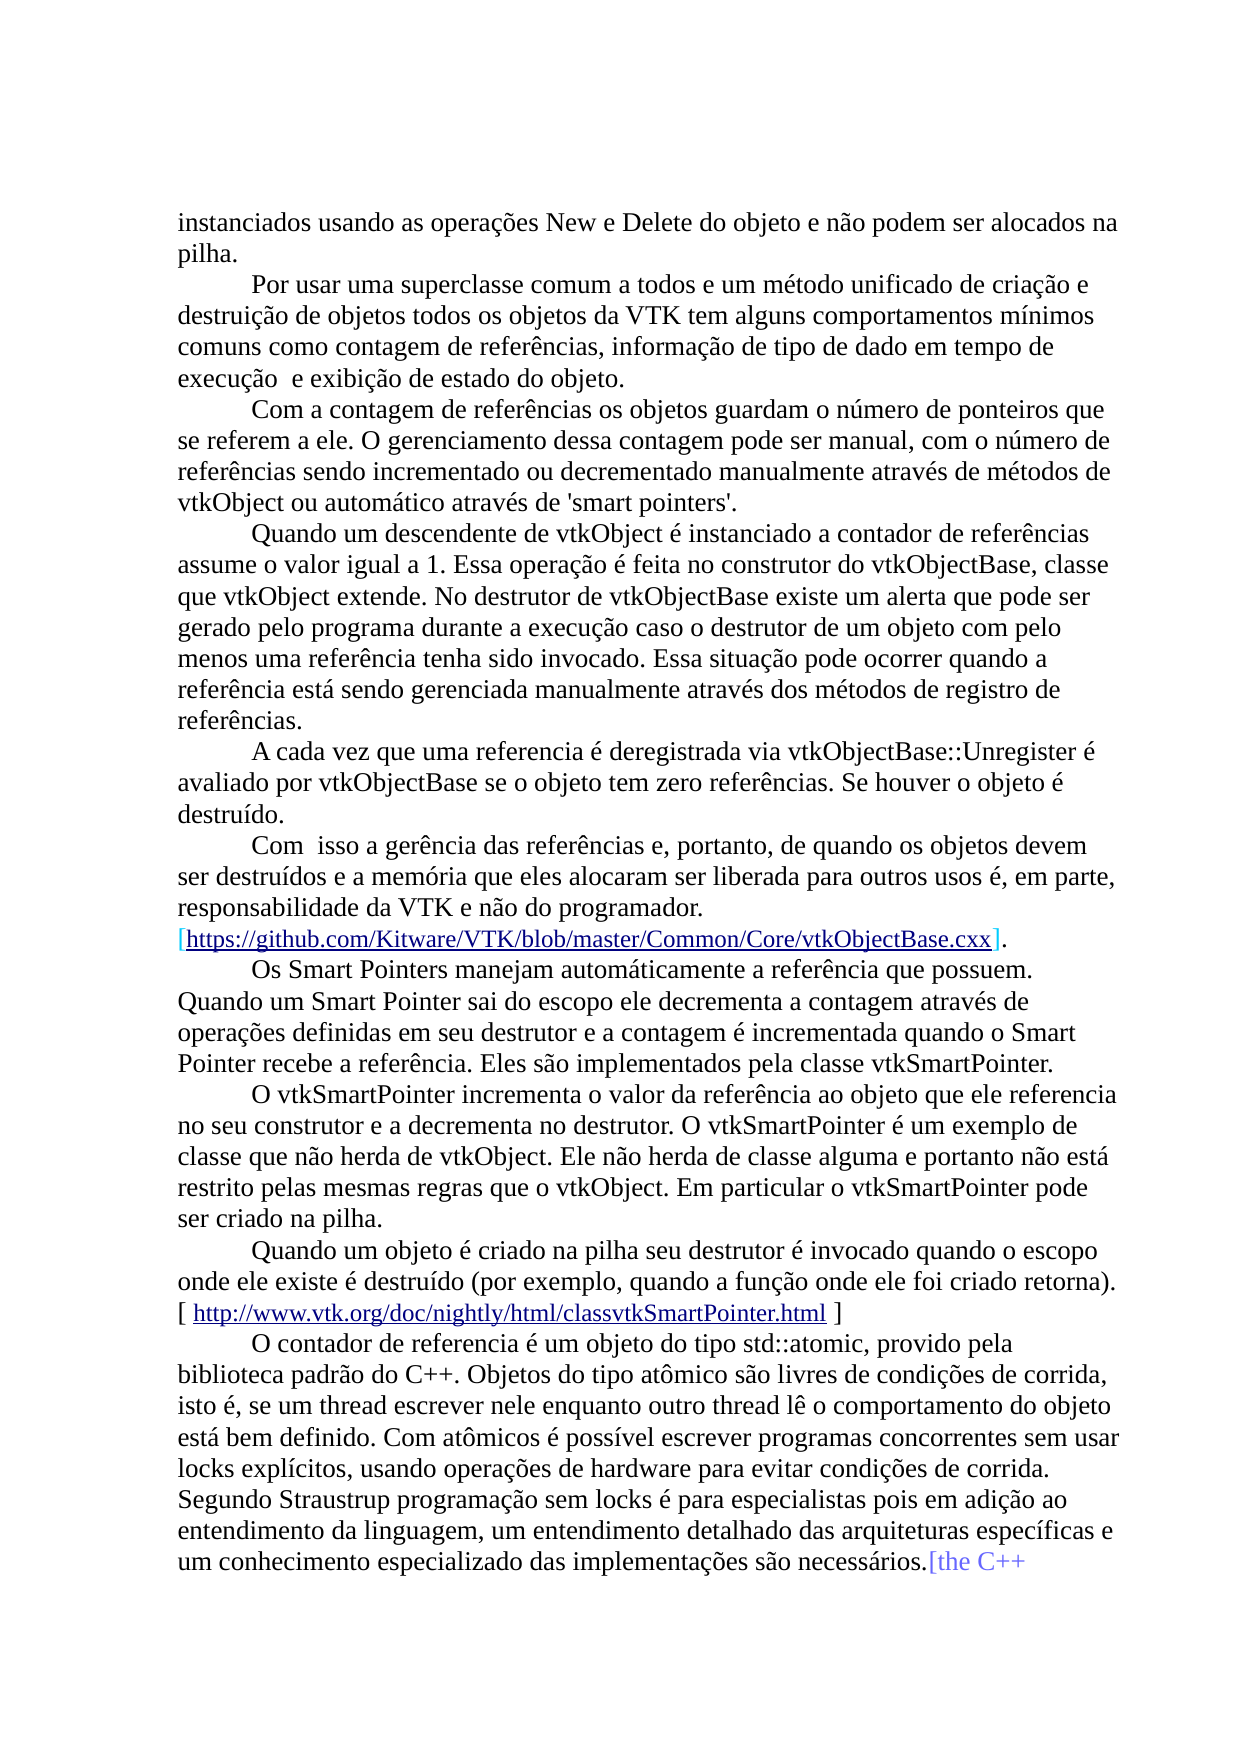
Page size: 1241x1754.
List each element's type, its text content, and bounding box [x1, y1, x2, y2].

text Quando um objeto é criado na pilha seu destrutor é invocado quando o escopo onde ele existe é destruído (por exemplo, quando a função onde ele foi criado retorna). [ http://www.vtk.org/doc/nightly/html/classvtkSmartPointer.html ] [177, 1234, 1122, 1327]
text O contador de referencia é um objeto do tipo std::atomic, provido pela biblioteca padrão do C++. Objetos do tipo atômico são livres de condições de corrida, isto é, se um thread escrever nele enquanto outro thread lê o comportamento do objeto está bem definido. Com atômicos é possível escrever programas concorrentes sem usar locks explícitos, usando operações de hardware para evitar condições de corrida. Segundo Straustrup programação sem locks é para especialistas pois em adição ao entendimento da linguagem, um entendimento detalhado das arquiteturas específicas e um conhecimento especializado das implementações são necessários.[the C++ [177, 1327, 1122, 1576]
text instanciados usando as operações New e Delete do objeto e não podem ser alocados na pilha. [177, 206, 1122, 268]
text A cada vez que uma referencia é deregistrada via vtkObjectBase::Unregister é avaliado por vtkObjectBase se o objeto tem zero referências. Se houver o objeto é destruído. [177, 735, 1122, 829]
text Os Smart Pointers manejam automáticamente a referência que possuem. Quando um Smart Pointer sai do escopo ele decrementa a contagem através de operações definidas em seu destrutor e a contagem é incrementada quando o Smart Pointer recebe a referência. Eles são implementados pela classe vtkSmartPointer. [177, 953, 1122, 1078]
text Com isso a gerência das referências e, portanto, de quando os objetos devem ser destruídos e a memória que eles alocaram ser liberada para outros usos é, em parte, responsabilidade da VTK e não do programador. [177, 829, 1122, 922]
text Quando um descendente de vtkObject é instanciado a contador de referências assume o valor igual a 1. Essa operação é feita no construtor do vtkObjectBase, classe que vtkObject extende. No destrutor de vtkObjectBase existe um alerta que pode ser gerado pelo programa durante a execução caso o destrutor de um objeto com pelo menos uma referência tenha sido invocado. Essa situação pode ocorrer quando a referência está sendo gerenciada manualmente através dos métodos de registro de referências. [177, 517, 1122, 735]
text Com a contagem de referências os objetos guardam o número de ponteiros que se referem a ele. O gerenciamento dessa contagem pode ser manual, com o número de referências sendo incrementado ou decrementado manualmente através de métodos de vtkObject ou automático através de 'smart pointers'. [177, 393, 1122, 517]
text O vtkSmartPointer incrementa o valor da referência ao objeto que ele referencia no seu construtor e a decrementa no destrutor. O vtkSmartPointer é um exemplo de classe que não herda de vtkObject. Ele não herda de classe alguma e portanto não está restrito pelas mesmas regras que o vtkObject. Em particular o vtkSmartPointer pode ser criado na pilha. [177, 1078, 1122, 1234]
text Por usar uma superclasse comum a todos e um método unificado de criação e destruição de objetos todos os objetos da VTK tem alguns comportamentos mínimos comuns como contagem de referências, informação de tipo de dado em tempo de execução e exibição de estado do objeto. [177, 268, 1122, 393]
text [https://github.com/Kitware/VTK/blob/master/Common/Core/vtkObjectBase.cxx]. [177, 922, 1122, 953]
